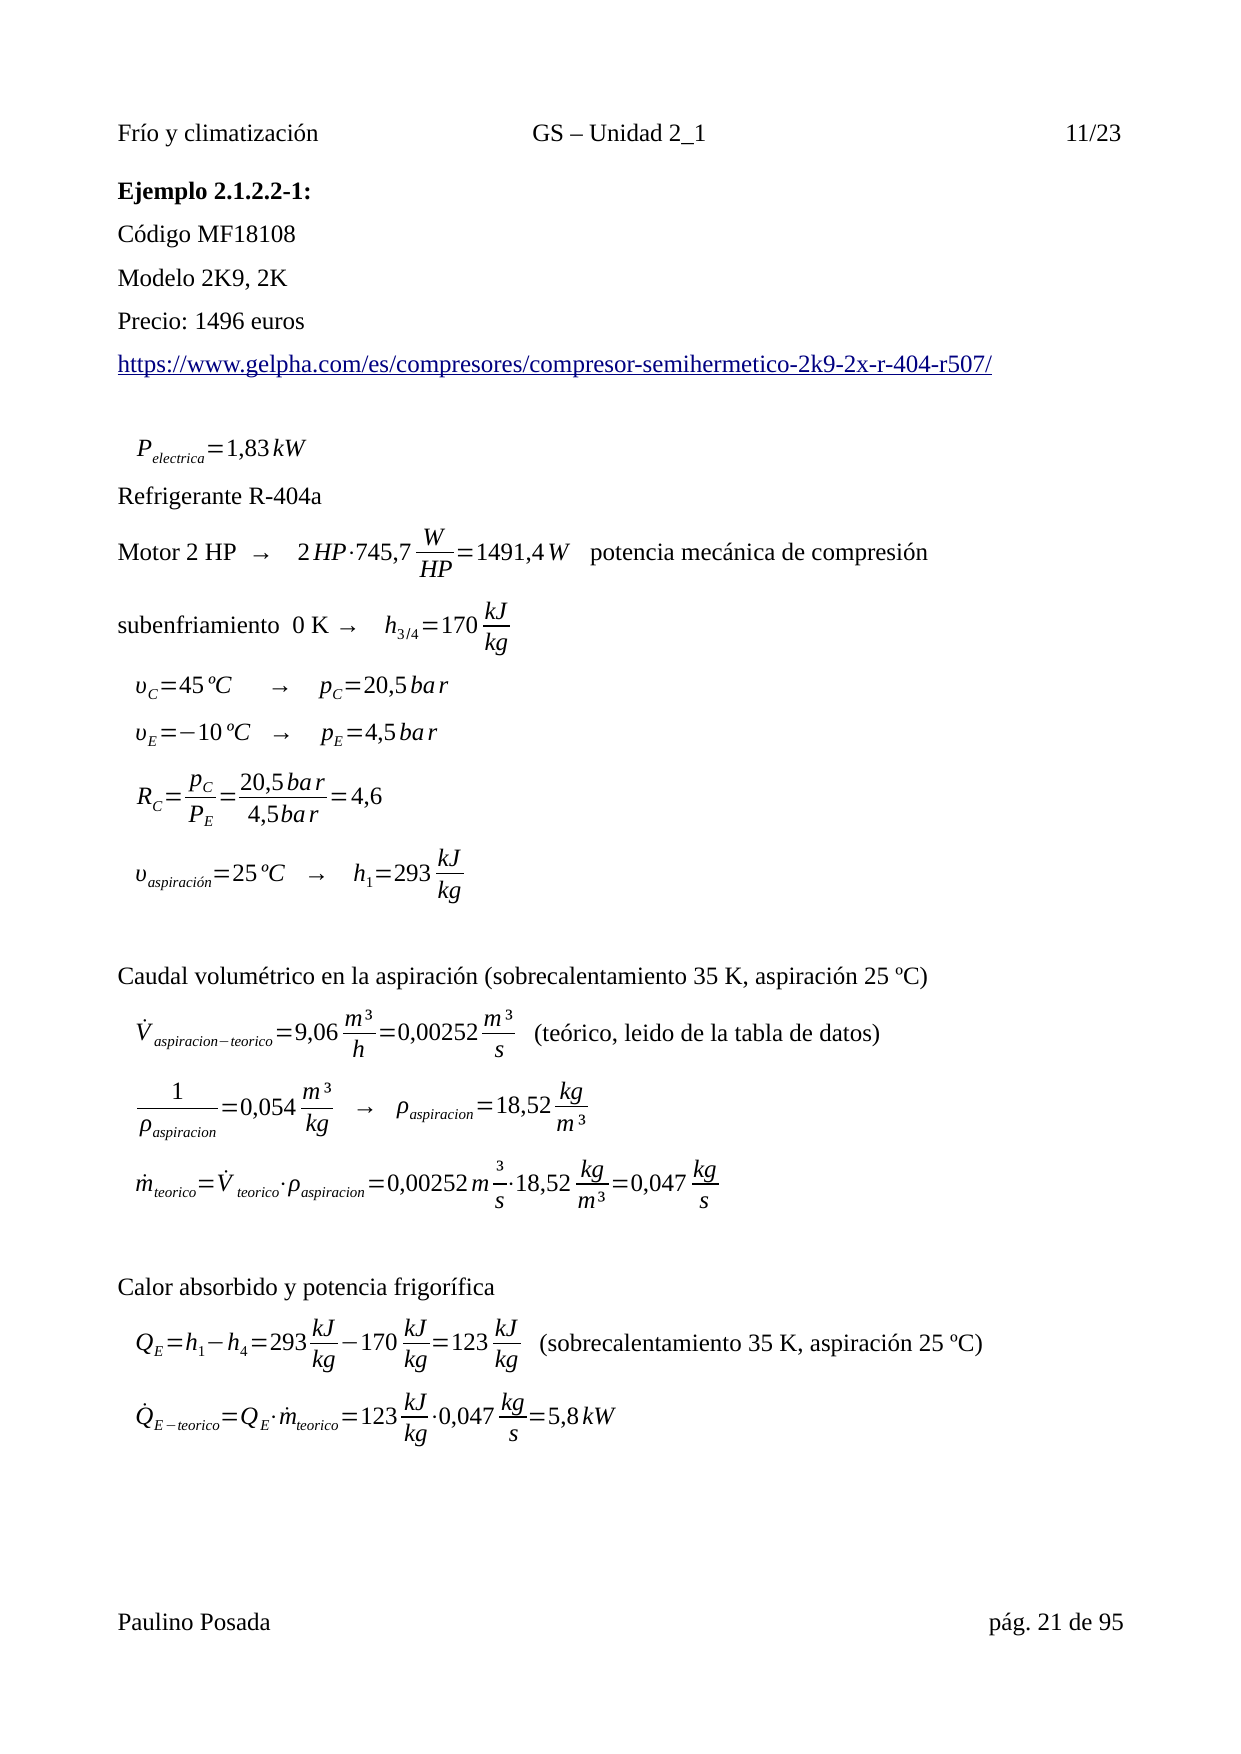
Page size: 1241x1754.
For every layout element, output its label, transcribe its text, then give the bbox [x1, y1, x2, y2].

text (sobrecalentamiento 35 K, aspiración 25 ºC) [117, 1315, 1123, 1374]
text → [117, 1078, 1123, 1141]
text → [117, 845, 1123, 904]
text Código MF18108 [117, 219, 1123, 248]
text Modelo 2K9, 2K [117, 263, 1123, 291]
text → [117, 717, 1123, 750]
text Ejemplo 2.1.2.2-1: [117, 176, 1123, 205]
text (teórico, leido de la tabla de datos) [117, 1004, 1123, 1063]
text Precio: 1496 euros [117, 306, 1123, 334]
text https://www.gelpha.com/es/compresores/compresor-semihermetico-2k9-2x-r-404-r507/ [117, 349, 1123, 378]
text Calor absorbido y potencia frigorífica [117, 1272, 1123, 1300]
text Caudal volumétrico en la aspiración (sobrecalentamiento 35 K, aspiración 25 ºC) [117, 961, 1123, 990]
text subenfriamiento 0 K → [117, 597, 1123, 656]
text Motor 2 HP → potencia mecánica de compresión [117, 524, 1123, 583]
text → [117, 671, 1123, 703]
text Refrigerante R-404a [117, 481, 1123, 509]
